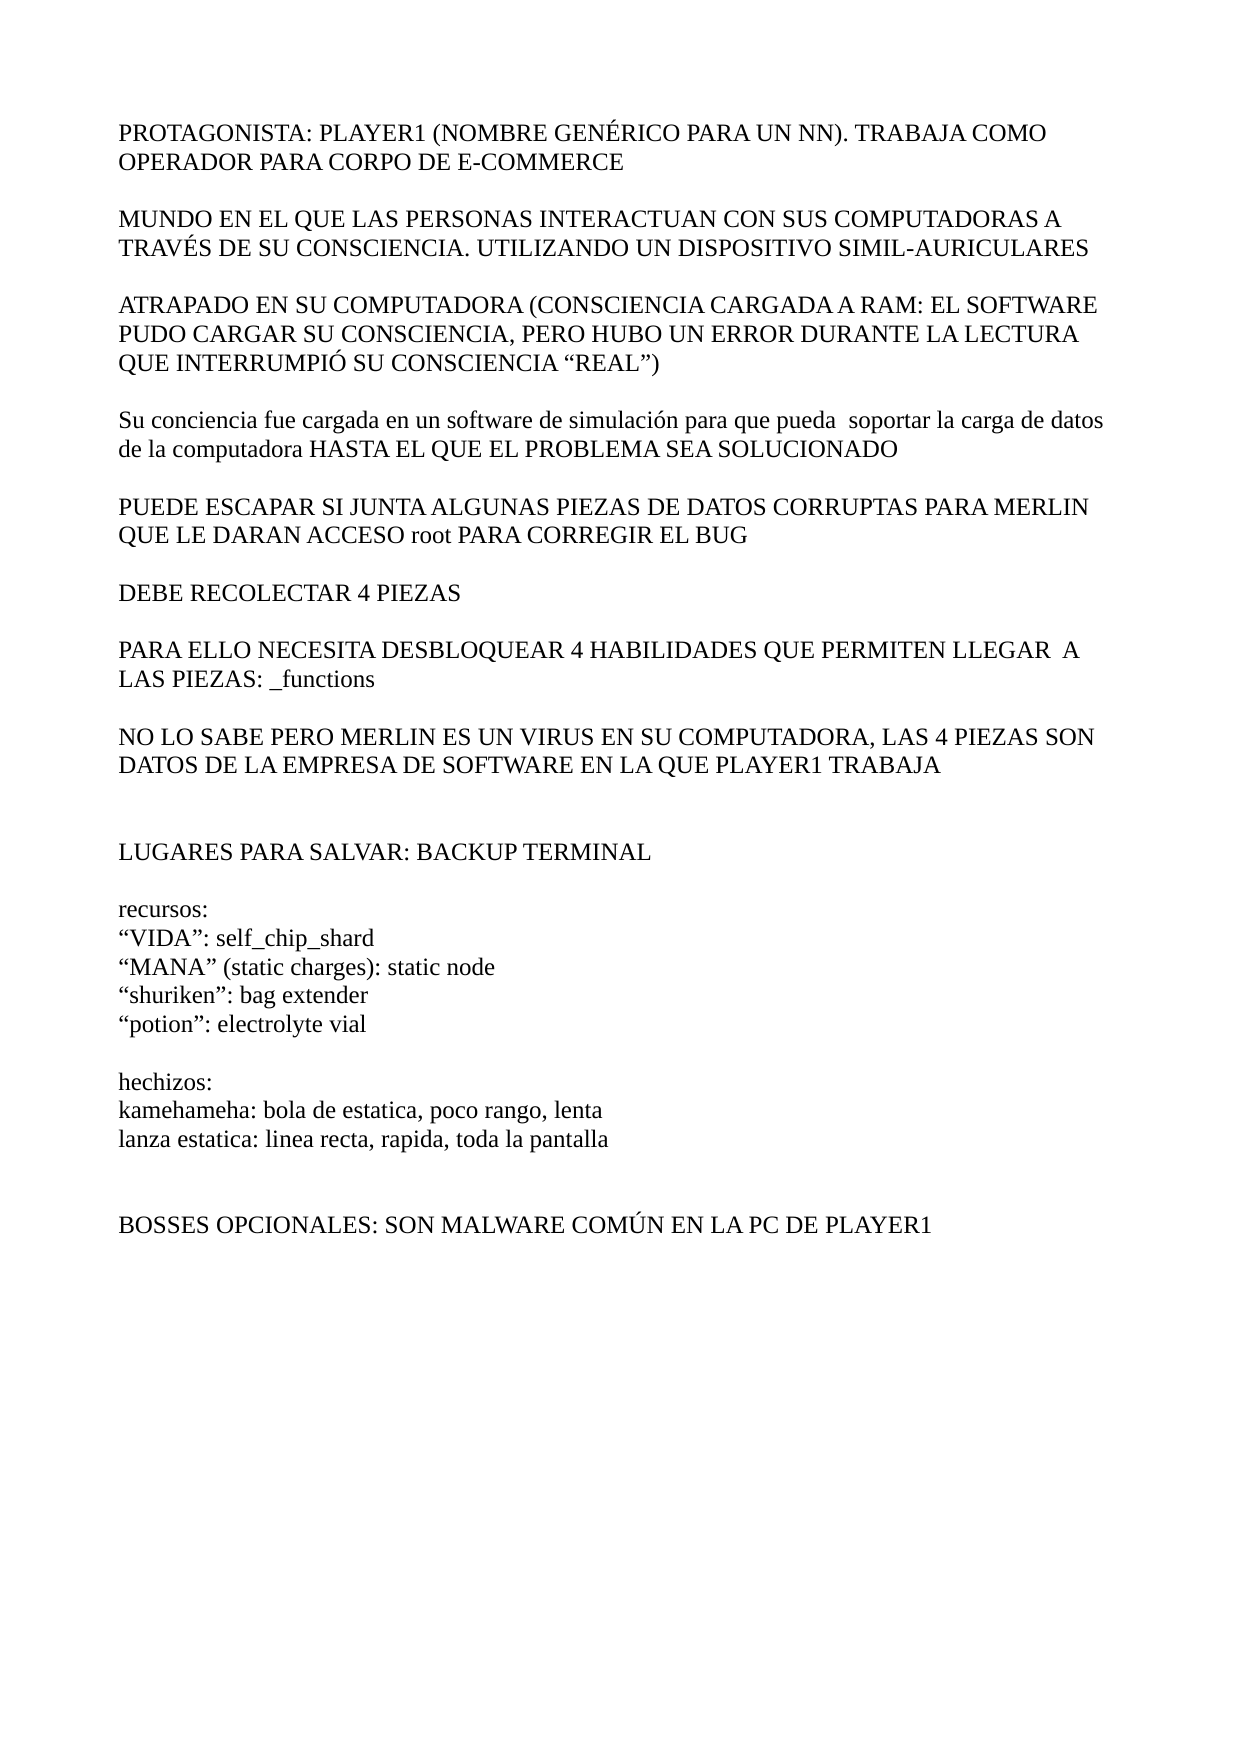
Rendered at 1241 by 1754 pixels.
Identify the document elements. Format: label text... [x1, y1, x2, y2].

text “shuriken”: bag extender [118, 981, 1122, 1009]
text “potion”: electrolyte vial [118, 1009, 1122, 1038]
text BOSSES OPCIONALES: SON MALWARE COMÚN EN LA PC DE PLAYER1 [118, 1211, 1122, 1239]
text Su conciencia fue cargada en un software de simulación para que pueda soportar la carga de datos de la computadora HASTA EL QUE EL PROBLEMA SEA SOLUCIONADO [118, 406, 1122, 463]
text hechizos: [118, 1067, 1122, 1096]
text kamehameha: bola de estatica, poco rango, lenta [118, 1096, 1122, 1124]
text PROTAGONISTA: PLAYER1 (NOMBRE GENÉRICO PARA UN NN). TRABAJA COMO OPERADOR PARA CORPO DE E-COMMERCE [118, 118, 1122, 176]
text “VIDA”: self_chip_shard [118, 923, 1122, 952]
text DEBE RECOLECTAR 4 PIEZAS [118, 578, 1122, 607]
text NO LO SABE PERO MERLIN ES UN VIRUS EN SU COMPUTADORA, LAS 4 PIEZAS SON DATOS DE LA EMPRESA DE SOFTWARE EN LA QUE PLAYER1 TRABAJA [118, 722, 1122, 779]
text LUGARES PARA SALVAR: BACKUP TERMINAL [118, 837, 1122, 866]
text lanza estatica: linea recta, rapida, toda la pantalla [118, 1124, 1122, 1153]
text recursos: [118, 894, 1122, 923]
text PUEDE ESCAPAR SI JUNTA ALGUNAS PIEZAS DE DATOS CORRUPTAS PARA MERLIN QUE LE DARAN ACCESO root PARA CORREGIR EL BUG [118, 492, 1122, 549]
text MUNDO EN EL QUE LAS PERSONAS INTERACTUAN CON SUS COMPUTADORAS A TRAVÉS DE SU CONSCIENCIA. UTILIZANDO UN DISPOSITIVO SIMIL-AURICULARES [118, 204, 1122, 262]
text “MANA” (static charges): static node [118, 952, 1122, 981]
text PARA ELLO NECESITA DESBLOQUEAR 4 HABILIDADES QUE PERMITEN LLEGAR A LAS PIEZAS: _functions [118, 636, 1122, 693]
text ATRAPADO EN SU COMPUTADORA (CONSCIENCIA CARGADA A RAM: EL SOFTWARE PUDO CARGAR SU CONSCIENCIA, PERO HUBO UN ERROR DURANTE LA LECTURA QUE INTERRUMPIÓ SU CONSCIENCIA “REAL”) [118, 291, 1122, 377]
